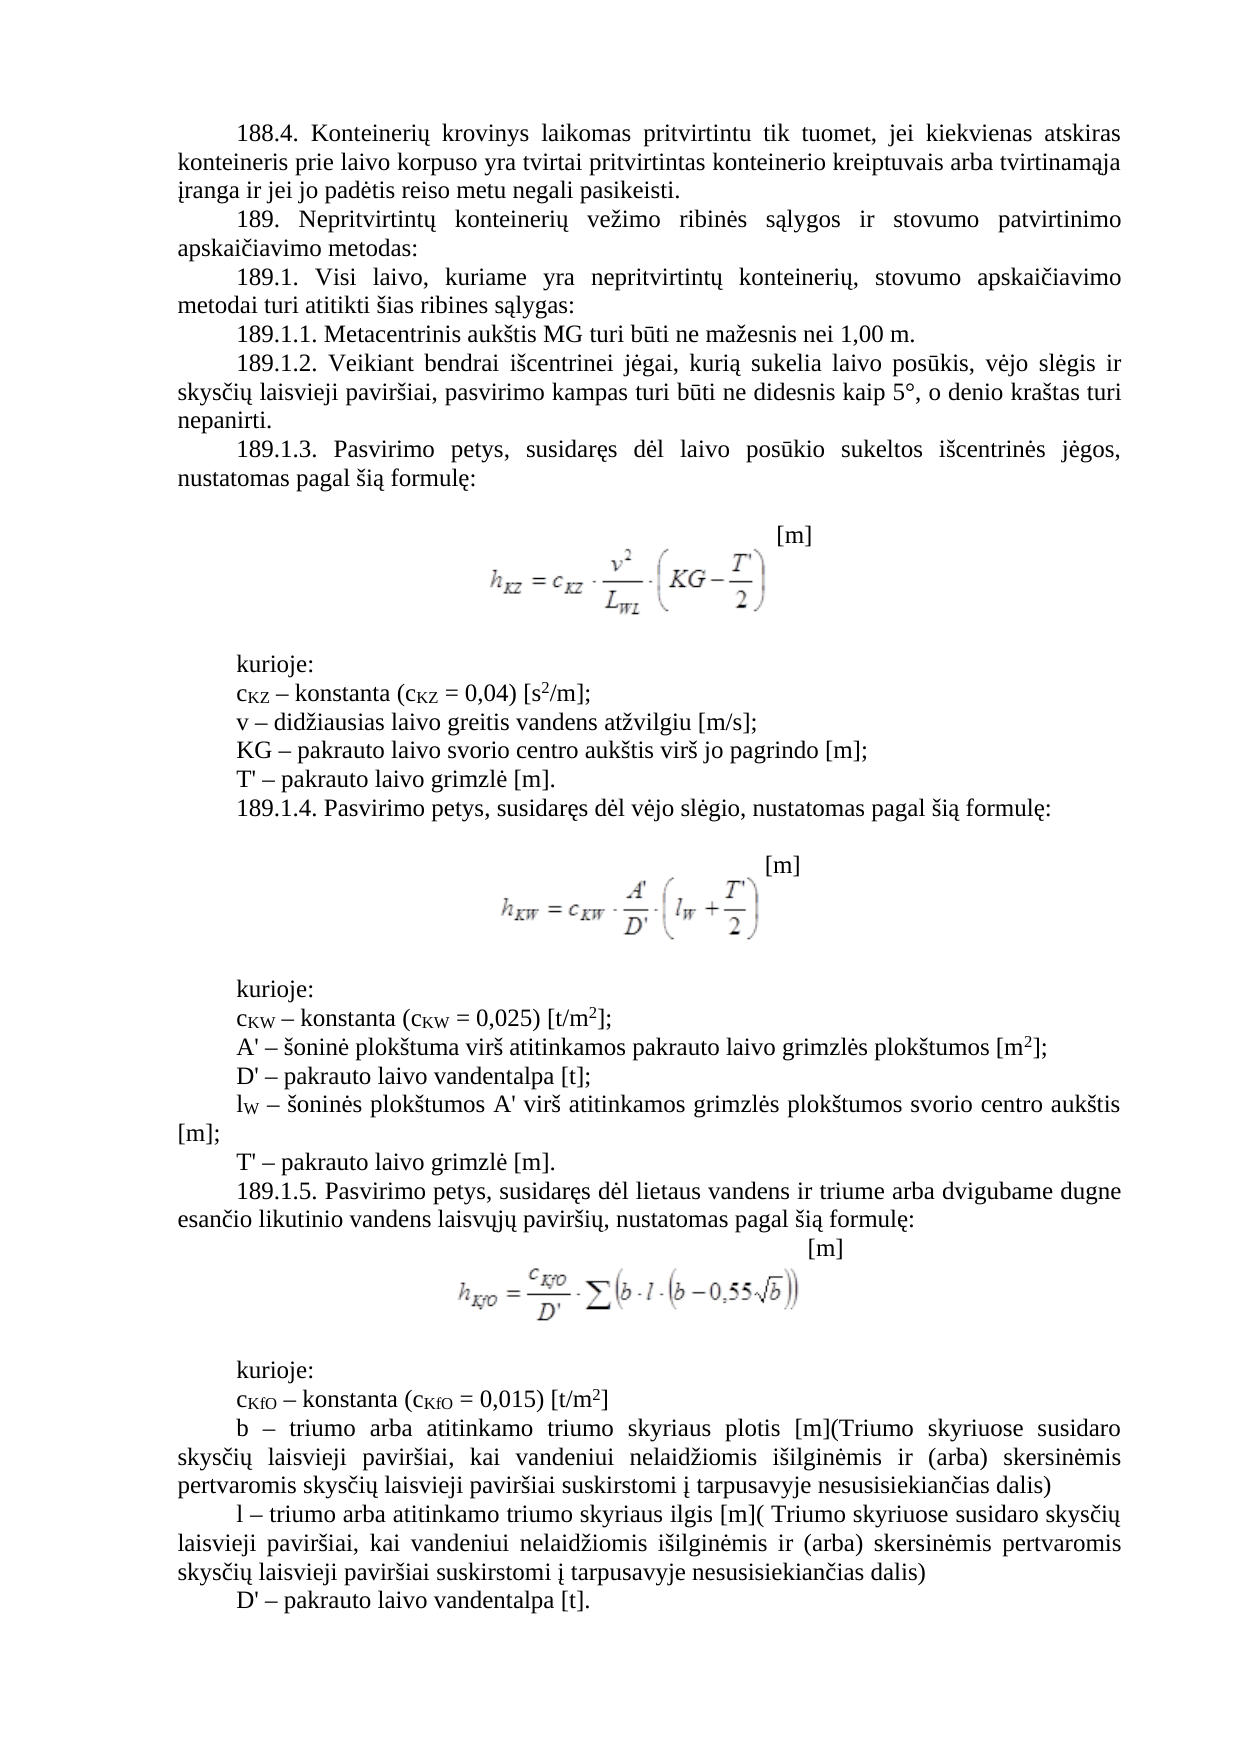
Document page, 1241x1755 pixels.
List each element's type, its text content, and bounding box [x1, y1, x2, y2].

text T' – pakrauto laivo grimzlė [m]. [177, 764, 1122, 793]
text 189.1.2. Veikiant bendrai išcentrinei jėgai, kurią sukelia laivo posūkis, vėjo slėgis ir skysčių laisvieji paviršiai, pasvirimo kampas turi būti ne didesnis kaip 5°, o denio kraštas turi nepanirti. [177, 348, 1122, 434]
text A' – šoninė plokštuma virš atitinkamos pakrauto laivo grimzlės plokštumos [m2]; [177, 1032, 1122, 1061]
text 189.1.4. Pasvirimo petys, susidaręs dėl vėjo slėgio, nustatomas pagal šią formulę: [177, 793, 1122, 822]
text KG – pakrauto laivo svorio centro aukštis virš jo pagrindo [m]; [177, 736, 1122, 764]
text 189.1.3. Pasvirimo petys, susidaręs dėl laivo posūkio sukeltos išcentrinės jėgos, nustatomas pagal šią formulę: [177, 434, 1122, 492]
text 189.1. Visi laivo, kuriame yra nepritvirtintų konteinerių, stovumo apskaičiavimo metodai turi atitikti šias ribines sąlygas: [177, 262, 1122, 319]
text 189.1.5. Pasvirimo petys, susidaręs dėl lietaus vandens ir triume arba dvigubame dugne esančio likutinio vandens laisvųjų paviršių, nustatomas pagal šią formulę: [177, 1176, 1122, 1233]
text 189. Nepritvirtintų konteinerių vežimo ribinės sąlygos ir stovumo patvirtinimo apskaičiavimo metodas: [177, 204, 1122, 262]
text v – didžiausias laivo greitis vandens atžvilgiu [m/s]; [177, 707, 1122, 736]
text kurioje: [177, 974, 1122, 1003]
text cKZ – konstanta (cKZ = 0,04) [s2/m]; [177, 678, 1122, 707]
text kurioje: [177, 649, 1122, 678]
text lW – šoninės plokštumos A' virš atitinkamos grimzlės plokštumos svorio centro aukštis [m]; [177, 1089, 1122, 1147]
text D' – pakrauto laivo vandentalpa [t]. [177, 1586, 1122, 1614]
text [m] [177, 851, 1122, 946]
text [m] [177, 1233, 1122, 1327]
text l – triumo arba atitinkamo triumo skyriaus ilgis [m]( Triumo skyriuose susidaro skysčių laisvieji paviršiai, kai vandeniui nelaidžiomis išilginėmis ir (arba) skersinėmis pertvaromis skysčių laisvieji paviršiai suskirstomi į tarpusavyje nesusisiekiančias dalis) [177, 1499, 1122, 1586]
text cKfO – konstanta (cKfO = 0,015) [t/m2] [177, 1384, 1122, 1413]
text T' – pakrauto laivo grimzlė [m]. [177, 1147, 1122, 1176]
text kurioje: [177, 1356, 1122, 1384]
text cKW – konstanta (cKW = 0,025) [t/m2]; [177, 1003, 1122, 1032]
text [m] [177, 521, 1122, 621]
text 189.1.1. Metacentrinis aukštis MG turi būti ne mažesnis nei 1,00 m. [177, 319, 1122, 348]
text D' – pakrauto laivo vandentalpa [t]; [177, 1061, 1122, 1089]
text 188.4. Konteinerių krovinys laikomas pritvirtintu tik tuomet, jei kiekvienas atskiras konteineris prie laivo korpuso yra tvirtai pritvirtintas konteinerio kreiptuvais arba tvirtinamąja įranga ir jei jo padėtis reiso metu negali pasikeisti. [177, 118, 1122, 204]
text b – triumo arba atitinkamo triumo skyriaus plotis [m](Triumo skyriuose susidaro skysčių laisvieji paviršiai, kai vandeniui nelaidžiomis išilginėmis ir (arba) skersinėmis pertvaromis skysčių laisvieji paviršiai suskirstomi į tarpusavyje nesusisiekiančias dalis) [177, 1413, 1122, 1499]
